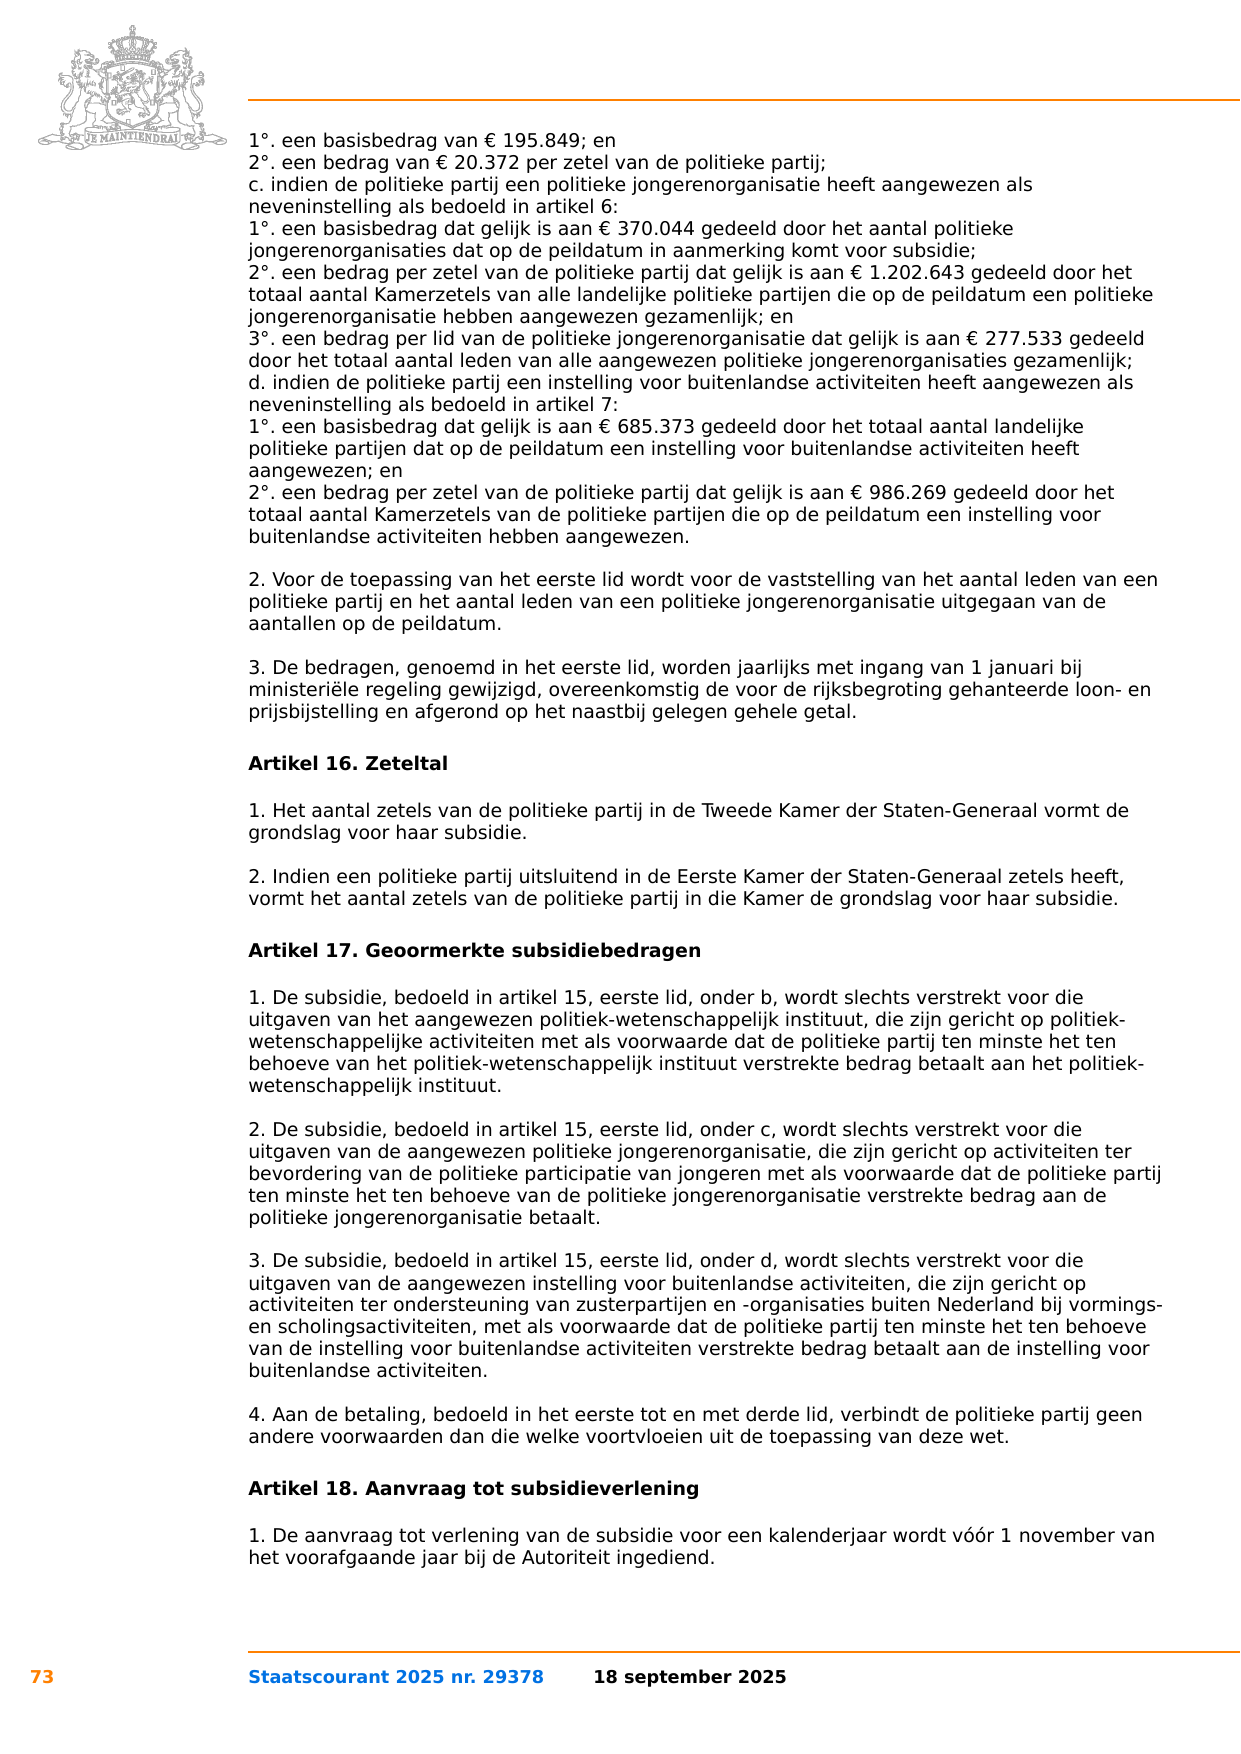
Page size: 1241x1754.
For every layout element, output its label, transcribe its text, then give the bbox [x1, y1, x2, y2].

text 3. De bedragen, genoemd in het eerste lid, worden jaarlijks met ingang van 1 januari bij ministeriële regeling gewijzigd, overeenkomstig de voor de rijksbegroting gehanteerde loon- en prijsbijstelling en afgerond op het naastbij gelegen gehele getal. [248, 657, 1163, 723]
text 1. De aanvraag tot verlening van de subsidie voor een kalenderjaar wordt vóór 1 november van het voorafgaande jaar bij de Autoriteit ingediend. [248, 1525, 1163, 1569]
text 2. De subsidie, bedoeld in artikel 15, eerste lid, onder c, wordt slechts verstrekt voor die uitgaven van de aangewezen politieke jongerenorganisatie, die zijn gericht op activiteiten ter bevordering van de politieke participatie van jongeren met als voorwaarde dat de politieke partij ten minste het ten behoeve van de politieke jongerenorganisatie verstrekte bedrag aan de politieke jongerenorganisatie betaalt. [248, 1119, 1163, 1228]
text 2°. een bedrag per zetel van de politieke partij dat gelijk is aan € 986.269 gedeeld door het totaal aantal Kamerzetels van de politieke partijen die op de peildatum een instelling voor buitenlandse activiteiten hebben aangewezen. [248, 482, 1163, 547]
text 4. Aan de betaling, bedoeld in het eerste tot en met derde lid, verbindt de politieke partij geen andere voorwaarden dan die welke voortvloeien uit de toepassing van deze wet. [248, 1404, 1163, 1448]
text 3°. een bedrag per lid van de politieke jongerenorganisatie dat gelijk is aan € 277.533 gedeeld door het totaal aantal leden van alle aangewezen politieke jongerenorganisaties gezamenlijk; [248, 328, 1163, 372]
subtitle Artikel 18. Aanvraag tot subsidieverlening [248, 1478, 1163, 1500]
text 2°. een bedrag per zetel van de politieke partij dat gelijk is aan € 1.202.643 gedeeld door het totaal aantal Kamerzetels van alle landelijke politieke partijen die op de peildatum een politieke jongerenorganisatie hebben aangewezen gezamenlijk; en [248, 262, 1163, 328]
subtitle Artikel 16. Zeteltal [248, 753, 1163, 775]
text 2. Indien een politieke partij uitsluitend in de Eerste Kamer der Staten-Generaal zetels heeft, vormt het aantal zetels van de politieke partij in die Kamer de grondslag voor haar subsidie. [248, 866, 1163, 910]
text d. indien de politieke partij een instelling voor buitenlandse activiteiten heeft aangewezen als neveninstelling als bedoeld in artikel 7: [248, 372, 1163, 416]
text 3. De subsidie, bedoeld in artikel 15, eerste lid, onder d, wordt slechts verstrekt voor die uitgaven van de aangewezen instelling voor buitenlandse activiteiten, die zijn gericht op activiteiten ter ondersteuning van zusterpartijen en -organisaties buiten Nederland bij vormings- en scholingsactiviteiten, met als voorwaarde dat de politieke partij ten minste het ten behoeve van de instelling voor buitenlandse activiteiten verstrekte bedrag betaalt aan de instelling voor buitenlandse activiteiten. [248, 1250, 1163, 1382]
text 1°. een basisbedrag van € 195.849; en [248, 130, 1163, 152]
text 1. De subsidie, bedoeld in artikel 15, eerste lid, onder b, wordt slechts verstrekt voor die uitgaven van het aangewezen politiek-wetenschappelijk instituut, die zijn gericht op politiek-wetenschappelijke activiteiten met als voorwaarde dat de politieke partij ten minste het ten behoeve van het politiek-wetenschappelijk instituut verstrekte bedrag betaalt aan het politiek-wetenschappelijk instituut. [248, 987, 1163, 1097]
text 2°. een bedrag van € 20.372 per zetel van de politieke partij; [248, 152, 1163, 174]
text c. indien de politieke partij een politieke jongerenorganisatie heeft aangewezen als neveninstelling als bedoeld in artikel 6: [248, 174, 1163, 218]
picture [38, 25, 227, 150]
text 1°. een basisbedrag dat gelijk is aan € 685.373 gedeeld door het totaal aantal landelijke politieke partijen dat op de peildatum een instelling voor buitenlandse activiteiten heeft aangewezen; en [248, 416, 1163, 482]
subtitle Artikel 17. Geoormerkte subsidiebedragen [248, 940, 1163, 962]
text 2. Voor de toepassing van het eerste lid wordt voor de vaststelling van het aantal leden van een politieke partij en het aantal leden van een politieke jongerenorganisatie uitgegaan van de aantallen op de peildatum. [248, 569, 1163, 635]
text 1. Het aantal zetels van de politieke partij in de Tweede Kamer der Staten-Generaal vormt de grondslag voor haar subsidie. [248, 800, 1163, 844]
text 1°. een basisbedrag dat gelijk is aan € 370.044 gedeeld door het aantal politieke jongerenorganisaties dat op de peildatum in aanmerking komt voor subsidie; [248, 218, 1163, 262]
